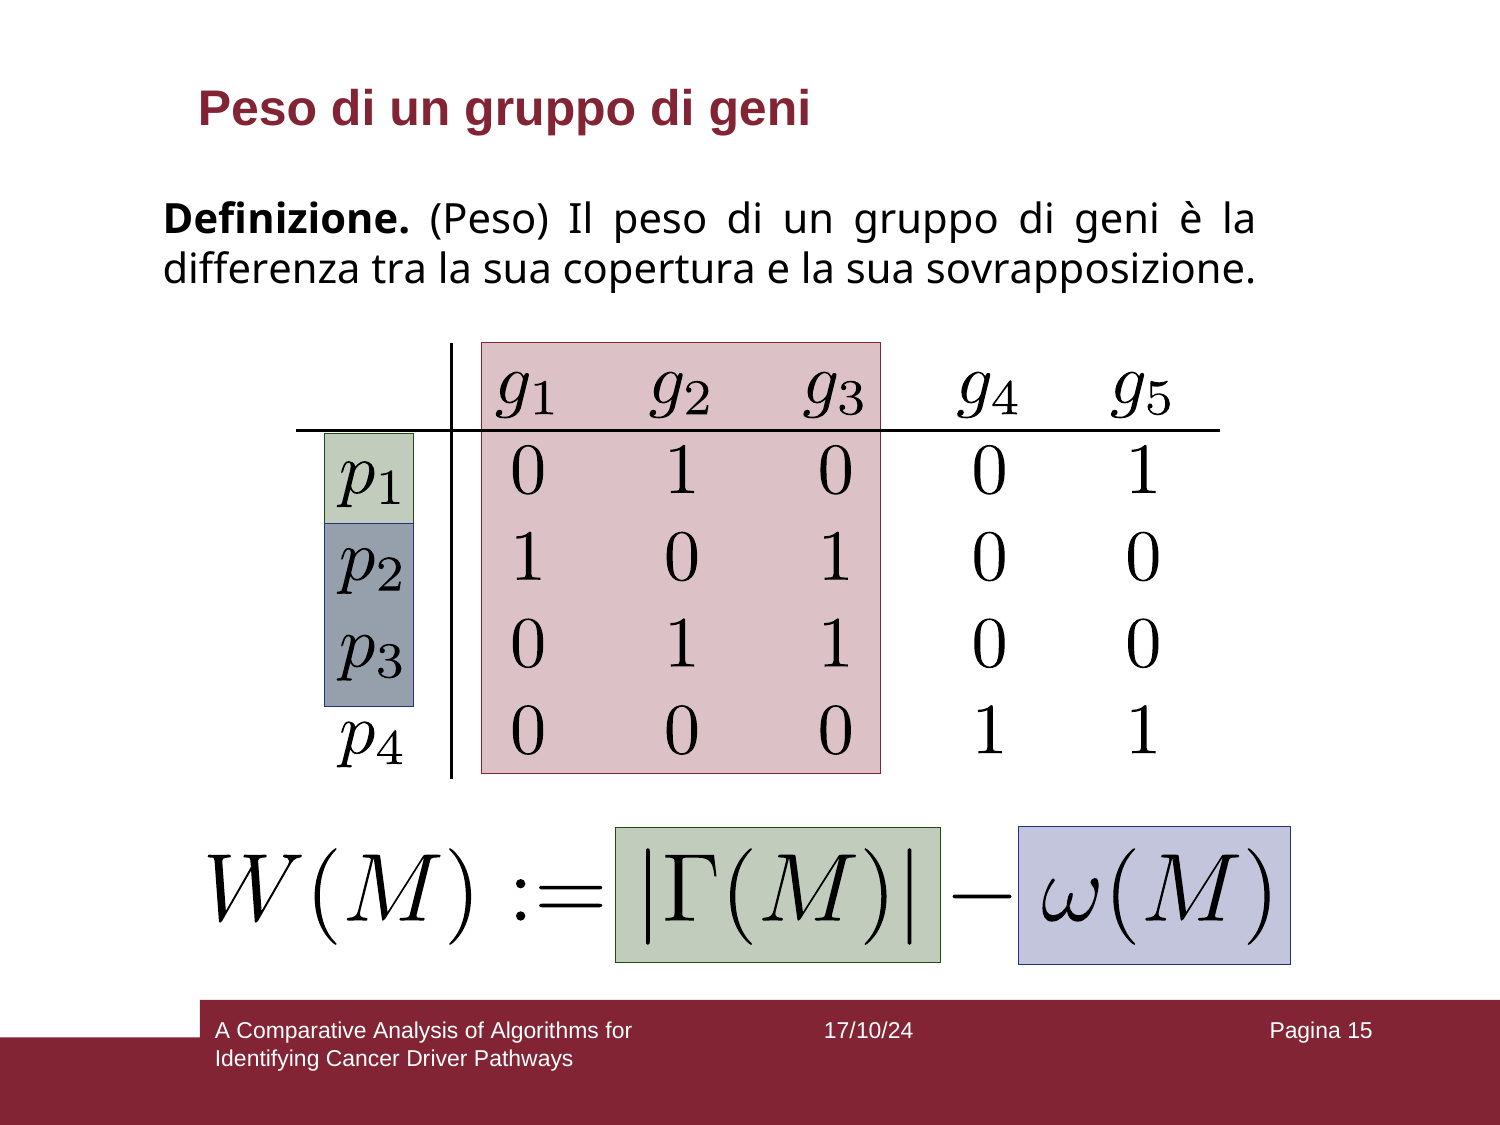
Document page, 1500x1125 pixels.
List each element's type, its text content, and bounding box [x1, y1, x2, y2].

text_box [615, 945, 941, 963]
title Peso di un gruppo di geni [183, 67, 1400, 150]
text_box A Comparative Analysis of Algorithms for Identifying Cancer Driver Pathways [199, 1008, 676, 1084]
picture [295, 350, 1241, 786]
text_box Pagina <number> [1074, 1008, 1388, 1084]
text_box [1018, 826, 1291, 965]
text_box [615, 827, 941, 848]
text_box 17/10/24 [712, 1008, 1026, 1084]
picture [207, 848, 1270, 945]
text_box Definizione. (Peso) Il peso di un gruppo di geni è la differenza tra la sua copertura e la sua sovrapposizione. [147, 184, 1359, 350]
